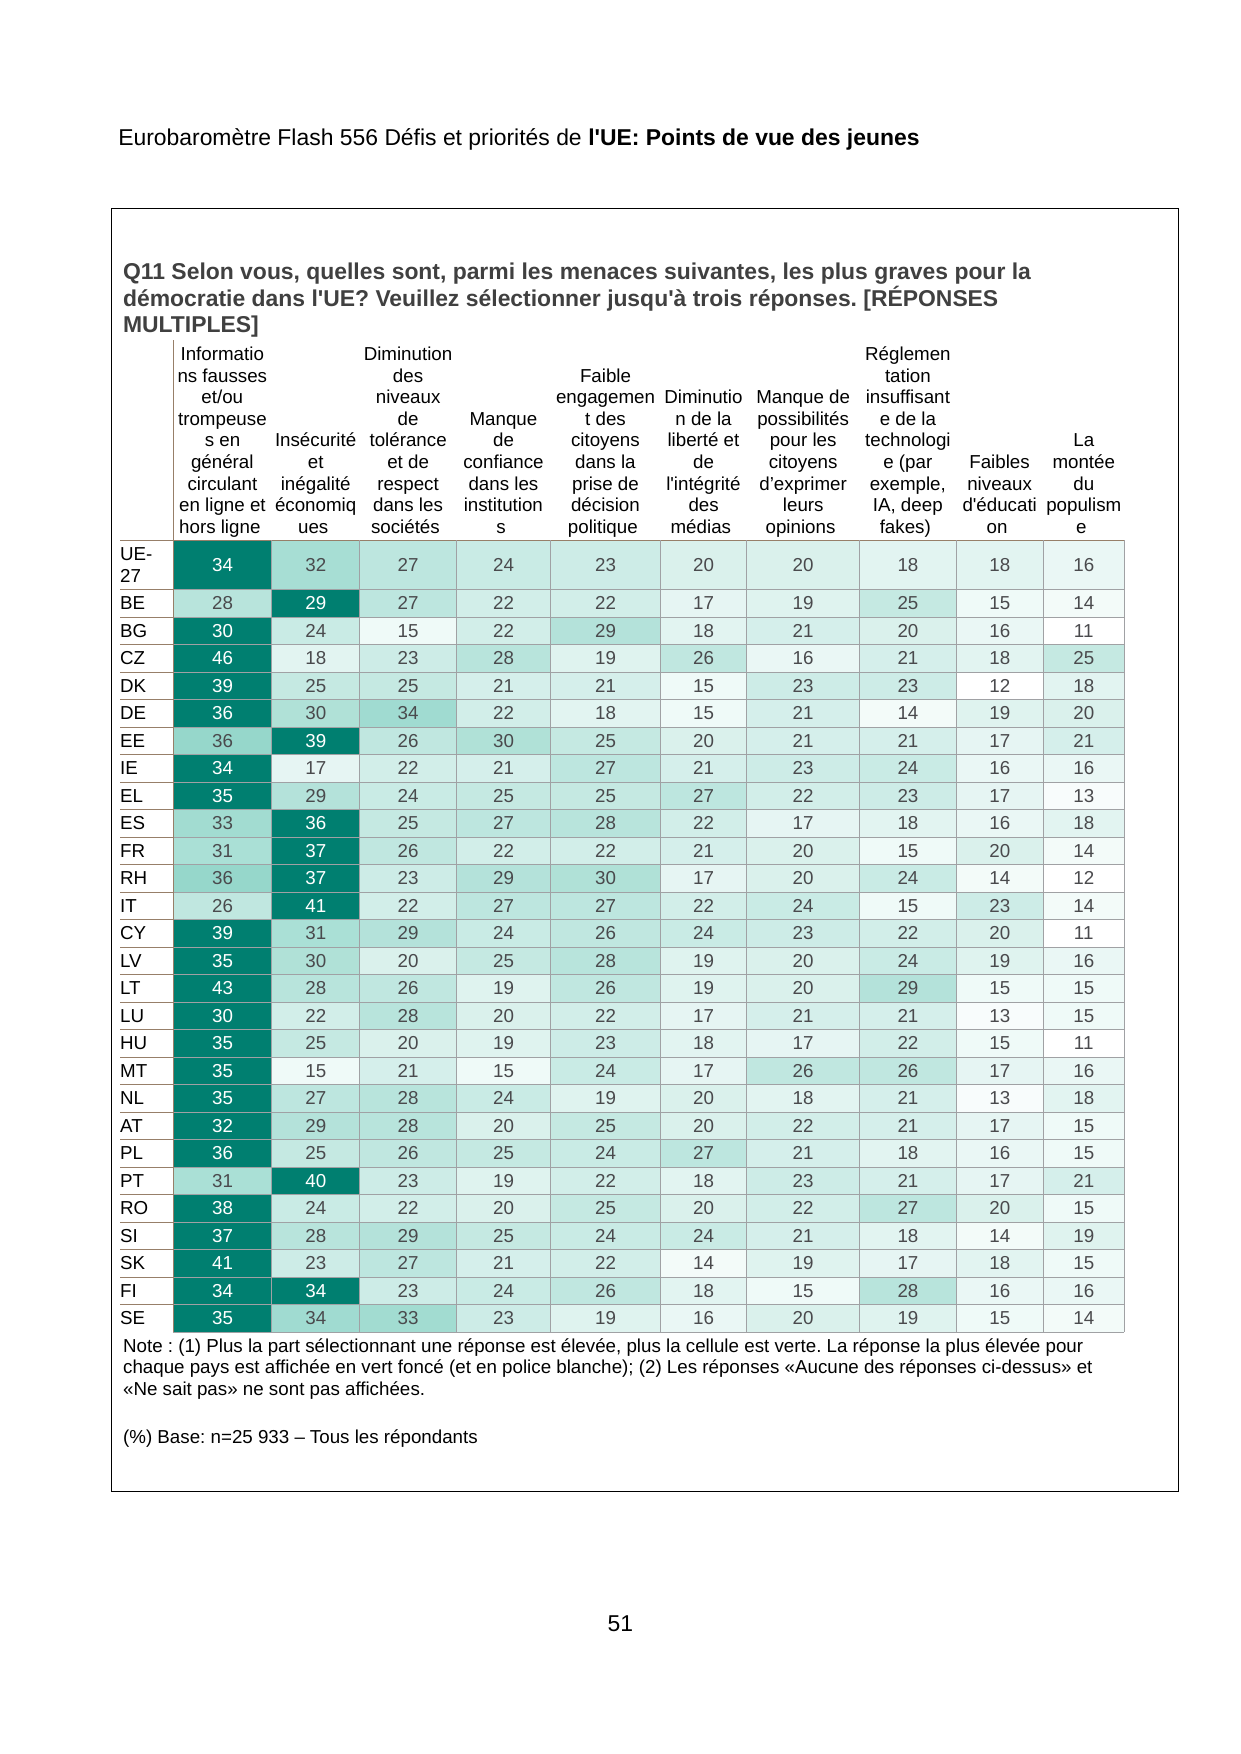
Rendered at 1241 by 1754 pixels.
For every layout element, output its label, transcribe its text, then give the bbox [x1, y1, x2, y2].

table_cell 17 [747, 1030, 859, 1057]
table_cell 18 [747, 1085, 859, 1112]
table_cell 20 [457, 1003, 550, 1029]
table_cell 22 [551, 590, 660, 617]
table_cell 22 [551, 1003, 660, 1029]
table_cell 24 [551, 1223, 660, 1249]
table_cell 19 [1044, 1223, 1124, 1249]
table_cell 19 [457, 1168, 550, 1194]
table_cell 22 [661, 893, 746, 919]
table_cell 17 [957, 728, 1043, 754]
table_cell 19 [860, 1305, 956, 1332]
table_cell 20 [860, 618, 956, 644]
table_cell 35 [174, 1305, 271, 1332]
table_cell Manque de confiance dans les institutions [456, 340, 550, 540]
table_cell 35 [174, 783, 271, 809]
table_cell 22 [457, 590, 550, 617]
table_cell 22 [661, 810, 746, 837]
table_cell DE [120, 700, 173, 727]
table_cell 18 [661, 1168, 746, 1194]
table_cell 21 [661, 755, 746, 782]
table_cell BG [120, 618, 173, 644]
table_cell 17 [661, 1003, 746, 1029]
table_cell 24 [457, 1278, 550, 1304]
table_cell 18 [957, 1250, 1043, 1277]
table_cell 15 [957, 1305, 1043, 1332]
table_cell 38 [174, 1195, 271, 1222]
table_cell 15 [1044, 1113, 1124, 1139]
table_cell 23 [747, 920, 859, 947]
table_cell CZ [120, 645, 173, 672]
table_cell 24 [860, 755, 956, 782]
table_cell 25 [860, 590, 956, 617]
table_cell 17 [661, 590, 746, 617]
table_cell 25 [551, 728, 660, 754]
table_cell 17 [661, 1058, 746, 1084]
table_cell 13 [1044, 783, 1124, 809]
table_cell 25 [551, 1195, 660, 1222]
table_cell 15 [1044, 1140, 1124, 1167]
table_cell 23 [747, 1168, 859, 1194]
table_cell MT [120, 1058, 173, 1084]
table_cell 15 [661, 673, 746, 699]
table_cell 18 [860, 810, 956, 837]
table_cell 22 [457, 618, 550, 644]
table_cell 21 [860, 728, 956, 754]
table_cell 24 [747, 893, 859, 919]
table_cell 18 [272, 645, 359, 672]
table_cell SI [120, 1223, 173, 1249]
table_cell 19 [957, 948, 1043, 974]
table_cell 21 [747, 700, 859, 727]
table_cell 33 [360, 1305, 456, 1332]
table_cell 23 [360, 1168, 456, 1194]
table_cell 27 [360, 541, 456, 589]
table_cell 32 [174, 1113, 271, 1139]
table_cell 15 [661, 700, 746, 727]
table_cell 21 [457, 755, 550, 782]
table_cell 19 [551, 1085, 660, 1112]
table_cell 28 [174, 590, 271, 617]
table_cell 15 [1044, 1003, 1124, 1029]
table_cell 15 [957, 975, 1043, 1002]
table_cell LU [120, 1003, 173, 1029]
table_cell 17 [272, 755, 359, 782]
table_cell 19 [747, 1250, 859, 1277]
table_cell Manque de possibilités pour les citoyens d’exprimer leurs opinions [746, 340, 859, 540]
table_cell 29 [457, 865, 550, 892]
table_cell 23 [551, 1030, 660, 1057]
table_cell 19 [661, 948, 746, 974]
table_cell 18 [661, 618, 746, 644]
table_cell 18 [860, 541, 956, 589]
table_cell LV [120, 948, 173, 974]
table_cell FR [120, 838, 173, 864]
table_cell 20 [747, 1305, 859, 1332]
table_cell 26 [360, 728, 456, 754]
table_cell 18 [957, 645, 1043, 672]
table_cell 22 [747, 1113, 859, 1139]
table_cell 15 [1044, 1195, 1124, 1222]
table_cell IE [120, 755, 173, 782]
table_cell 28 [551, 810, 660, 837]
table_cell 23 [457, 1305, 550, 1332]
table_cell 24 [551, 1058, 660, 1084]
table_cell 29 [272, 1113, 359, 1139]
table_cell BE [120, 590, 173, 617]
table_cell 16 [747, 645, 859, 672]
table_cell 29 [272, 590, 359, 617]
table_cell 34 [174, 1278, 271, 1304]
table_cell 21 [747, 618, 859, 644]
table_cell 27 [661, 1140, 746, 1167]
table_cell 26 [360, 975, 456, 1002]
table_cell 23 [360, 645, 456, 672]
table_cell 20 [457, 1113, 550, 1139]
table_cell EL [120, 783, 173, 809]
table_cell 25 [457, 1223, 550, 1249]
table_cell 37 [272, 838, 359, 864]
table_cell 14 [957, 865, 1043, 892]
table_cell 20 [957, 920, 1043, 947]
table_cell 35 [174, 1058, 271, 1084]
table_cell 19 [747, 590, 859, 617]
table_cell 21 [661, 838, 746, 864]
table_cell AT [120, 1113, 173, 1139]
table_cell 25 [272, 1140, 359, 1167]
table_cell 31 [174, 1168, 271, 1194]
table_cell 13 [957, 1085, 1043, 1112]
table_cell 24 [860, 948, 956, 974]
table_cell 11 [1044, 618, 1124, 644]
table_cell 24 [551, 1140, 660, 1167]
table_cell 16 [957, 810, 1043, 837]
table_cell 19 [457, 1030, 550, 1057]
table_cell Réglementation insuffisante de la technologie (par exemple, IA, deep fakes) [859, 340, 956, 540]
table_cell 40 [272, 1168, 359, 1194]
table_cell PT [120, 1168, 173, 1194]
table_cell UE-27 [120, 541, 173, 589]
table_cell 25 [551, 1113, 660, 1139]
table_cell 26 [661, 645, 746, 672]
table_cell SK [120, 1250, 173, 1277]
table_cell 27 [272, 1085, 359, 1112]
table_cell Informations fausses et/ou trompeuses en général circulant en ligne et hors ligne [174, 340, 271, 540]
table_cell 21 [747, 1003, 859, 1029]
table_cell Note : (1) Plus la part sélectionnant une réponse est élevée, plus la cellule est verte. La réponse la plus élevée pour chaque pays est affichée en vert foncé (et en police blanche); (2) Les réponses «Aucune des réponses ci-dessus» et «Ne sait pas» ne sont pas affichées. [120, 1332, 1124, 1402]
table_cell 19 [457, 975, 550, 1002]
table_cell 23 [272, 1250, 359, 1277]
table_cell 34 [272, 1278, 359, 1304]
table_cell 21 [1044, 1168, 1124, 1194]
table_cell 28 [457, 645, 550, 672]
table_cell 14 [661, 1250, 746, 1277]
table_cell 14 [1044, 590, 1124, 617]
table_cell 46 [174, 645, 271, 672]
table_cell 15 [1044, 1250, 1124, 1277]
table_cell 23 [747, 673, 859, 699]
table_cell 22 [747, 1195, 859, 1222]
table_cell 15 [860, 893, 956, 919]
table_cell 25 [360, 673, 456, 699]
table_cell 24 [272, 1195, 359, 1222]
table_cell 11 [1044, 1030, 1124, 1057]
table_cell 34 [174, 755, 271, 782]
table_cell (%) Base: n=25 933 – Tous les répondants [120, 1402, 1124, 1450]
table_cell 23 [551, 541, 660, 589]
table_cell 21 [747, 1140, 859, 1167]
table_cell 14 [1044, 1305, 1124, 1332]
table_cell 25 [272, 1030, 359, 1057]
table_cell 29 [551, 618, 660, 644]
table_cell 29 [860, 975, 956, 1002]
table_cell 20 [661, 1195, 746, 1222]
table_cell 28 [272, 975, 359, 1002]
table_cell DK [120, 673, 173, 699]
table_cell 21 [360, 1058, 456, 1084]
table_cell 15 [860, 838, 956, 864]
table_cell 17 [957, 1058, 1043, 1084]
table_cell 25 [1044, 645, 1124, 672]
table_cell 15 [957, 1030, 1043, 1057]
table_cell 22 [457, 700, 550, 727]
table_cell 18 [551, 700, 660, 727]
table_cell 27 [457, 893, 550, 919]
table_cell 20 [747, 865, 859, 892]
table_cell Faible engagement des citoyens dans la prise de décision politique [550, 340, 660, 540]
table_cell 23 [747, 755, 859, 782]
table_cell 39 [174, 673, 271, 699]
table_cell 21 [860, 1003, 956, 1029]
table_cell 18 [1044, 810, 1124, 837]
table_cell 24 [457, 920, 550, 947]
table_cell 25 [360, 810, 456, 837]
table_cell 30 [174, 1003, 271, 1029]
table_cell 26 [360, 838, 456, 864]
table_cell LT [120, 975, 173, 1002]
table_cell 22 [272, 1003, 359, 1029]
table_cell 14 [1044, 893, 1124, 919]
table_cell 21 [747, 728, 859, 754]
table_cell 25 [457, 1140, 550, 1167]
table_cell 20 [1044, 700, 1124, 727]
table_cell 22 [360, 893, 456, 919]
table_cell 15 [957, 590, 1043, 617]
table_cell 21 [457, 1250, 550, 1277]
table_cell 15 [272, 1058, 359, 1084]
table_cell 21 [551, 673, 660, 699]
table_cell 19 [551, 645, 660, 672]
table_cell RH [120, 865, 173, 892]
table_cell 27 [551, 893, 660, 919]
table_cell 27 [860, 1195, 956, 1222]
table_cell 26 [860, 1058, 956, 1084]
table_cell 22 [457, 838, 550, 864]
table_cell 22 [747, 783, 859, 809]
table_cell Faibles niveaux d'éducation [956, 340, 1043, 540]
table_cell 15 [747, 1278, 859, 1304]
table_cell 17 [661, 865, 746, 892]
table_cell 16 [957, 755, 1043, 782]
table_cell 28 [360, 1003, 456, 1029]
table_cell 20 [360, 948, 456, 974]
table_cell 36 [174, 1140, 271, 1167]
table_cell 22 [360, 1195, 456, 1222]
table_cell 21 [747, 1223, 859, 1249]
table_cell 12 [1044, 865, 1124, 892]
table_cell Diminution des niveaux de tolérance et de respect dans les sociétés [360, 340, 456, 540]
table_cell 18 [1044, 1085, 1124, 1112]
table_cell ES [120, 810, 173, 837]
table_cell 18 [661, 1278, 746, 1304]
table_cell 13 [957, 1003, 1043, 1029]
table_cell 24 [860, 865, 956, 892]
table_cell 12 [957, 673, 1043, 699]
table_cell 35 [174, 1030, 271, 1057]
table_cell 17 [957, 783, 1043, 809]
table_cell 29 [360, 920, 456, 947]
table_cell 16 [957, 1140, 1043, 1167]
table_cell 20 [661, 541, 746, 589]
table_cell 37 [174, 1223, 271, 1249]
table_cell 36 [174, 865, 271, 892]
table_cell 25 [272, 673, 359, 699]
table_cell 28 [360, 1085, 456, 1112]
table_cell 16 [1044, 1278, 1124, 1304]
table_cell RO [120, 1195, 173, 1222]
table_cell 17 [747, 810, 859, 837]
table_cell 21 [860, 645, 956, 672]
table_cell 30 [272, 700, 359, 727]
table_cell 27 [360, 1250, 456, 1277]
table_cell 27 [360, 590, 456, 617]
table_cell HU [120, 1030, 173, 1057]
table_cell Insécurité et inégalité économiques [271, 340, 359, 540]
table_cell 35 [174, 1085, 271, 1112]
table_cell 15 [457, 1058, 550, 1084]
table_cell 20 [747, 541, 859, 589]
table_cell 22 [360, 755, 456, 782]
table_cell 21 [860, 1113, 956, 1139]
table_cell 21 [1044, 728, 1124, 754]
table_cell 27 [457, 810, 550, 837]
table_cell 34 [272, 1305, 359, 1332]
table_cell 16 [1044, 541, 1124, 589]
table_cell 22 [551, 838, 660, 864]
table_cell 29 [360, 1223, 456, 1249]
table_cell 23 [360, 1278, 456, 1304]
table_cell 26 [747, 1058, 859, 1084]
table_cell 19 [551, 1305, 660, 1332]
table_cell 28 [551, 948, 660, 974]
table_cell 26 [551, 920, 660, 947]
table_cell 20 [747, 838, 859, 864]
table_cell 23 [860, 783, 956, 809]
table_cell 31 [174, 838, 271, 864]
table_cell 34 [360, 700, 456, 727]
table_cell 39 [174, 920, 271, 947]
table_cell 20 [457, 1195, 550, 1222]
table_cell IT [120, 893, 173, 919]
table_cell 26 [551, 975, 660, 1002]
table_cell 32 [272, 541, 359, 589]
table_cell 20 [747, 975, 859, 1002]
table_cell 24 [272, 618, 359, 644]
table_cell 16 [1044, 755, 1124, 782]
table_cell 18 [860, 1223, 956, 1249]
table_cell 20 [957, 1195, 1043, 1222]
table_cell 15 [360, 618, 456, 644]
table_cell EE [120, 728, 173, 754]
table_cell 23 [957, 893, 1043, 919]
table_cell 17 [860, 1250, 956, 1277]
table_cell 23 [860, 673, 956, 699]
table_cell 16 [957, 1278, 1043, 1304]
table_cell 25 [457, 783, 550, 809]
table_cell 23 [360, 865, 456, 892]
table_cell SE [120, 1305, 173, 1332]
table_cell 39 [272, 728, 359, 754]
table_cell 20 [661, 728, 746, 754]
table_cell 20 [661, 1085, 746, 1112]
table_cell 17 [957, 1113, 1043, 1139]
table_cell 25 [551, 783, 660, 809]
table_cell 24 [360, 783, 456, 809]
table_cell 16 [957, 618, 1043, 644]
table_cell 11 [1044, 920, 1124, 947]
table_cell 36 [272, 810, 359, 837]
table_cell 33 [174, 810, 271, 837]
table_cell 30 [272, 948, 359, 974]
table_cell 28 [272, 1223, 359, 1249]
table_cell FI [120, 1278, 173, 1304]
table_header Q11 Selon vous, quelles sont, parmi les menaces suivantes, les plus graves pour la démocratie dans l'UE? Veuillez sélectionner jusqu'à trois réponses. [RÉPONSES MULTIPLES] [120, 255, 1124, 340]
table_cell 16 [1044, 1058, 1124, 1084]
table_cell La montée du populisme [1043, 340, 1124, 540]
table_cell 28 [860, 1278, 956, 1304]
table_cell 21 [860, 1168, 956, 1194]
table_cell 30 [174, 618, 271, 644]
table_cell 30 [457, 728, 550, 754]
table_cell 18 [957, 541, 1043, 589]
table_cell 16 [1044, 948, 1124, 974]
table_cell 34 [174, 541, 271, 589]
table_cell 18 [661, 1030, 746, 1057]
table_cell 41 [174, 1250, 271, 1277]
table_cell 35 [174, 948, 271, 974]
table_cell 16 [661, 1305, 746, 1332]
table_cell 24 [661, 1223, 746, 1249]
table_cell 17 [957, 1168, 1043, 1194]
table_cell 36 [174, 700, 271, 727]
table_cell 15 [1044, 975, 1124, 1002]
table_cell 29 [272, 783, 359, 809]
table_cell 36 [174, 728, 271, 754]
table_cell 20 [360, 1030, 456, 1057]
table_cell 14 [957, 1223, 1043, 1249]
table_cell 20 [747, 948, 859, 974]
table_cell 30 [551, 865, 660, 892]
table_cell 41 [272, 893, 359, 919]
table_cell CY [120, 920, 173, 947]
table_cell 26 [551, 1278, 660, 1304]
table_cell 25 [457, 948, 550, 974]
table_cell 31 [272, 920, 359, 947]
table_cell 20 [661, 1113, 746, 1139]
table_cell 26 [360, 1140, 456, 1167]
table_cell 24 [661, 920, 746, 947]
table_cell 24 [457, 541, 550, 589]
table_cell [120, 340, 173, 540]
table_cell 14 [860, 700, 956, 727]
table_cell 22 [860, 920, 956, 947]
table_cell 21 [860, 1085, 956, 1112]
table_cell 18 [1044, 673, 1124, 699]
table_cell 18 [860, 1140, 956, 1167]
table_cell 20 [957, 838, 1043, 864]
table_cell 14 [1044, 838, 1124, 864]
table_cell 26 [174, 893, 271, 919]
table_cell 37 [272, 865, 359, 892]
table_cell Diminution de la liberté et de l'intégrité des médias [660, 340, 746, 540]
table_cell 43 [174, 975, 271, 1002]
table_cell PL [120, 1140, 173, 1167]
table_cell 19 [957, 700, 1043, 727]
table_cell 22 [551, 1168, 660, 1194]
table_cell 22 [860, 1030, 956, 1057]
table_cell 24 [457, 1085, 550, 1112]
table_cell 21 [457, 673, 550, 699]
table_cell NL [120, 1085, 173, 1112]
table_cell 27 [661, 783, 746, 809]
table_cell 27 [551, 755, 660, 782]
table_cell 22 [551, 1250, 660, 1277]
table_cell 28 [360, 1113, 456, 1139]
table_cell 19 [661, 975, 746, 1002]
